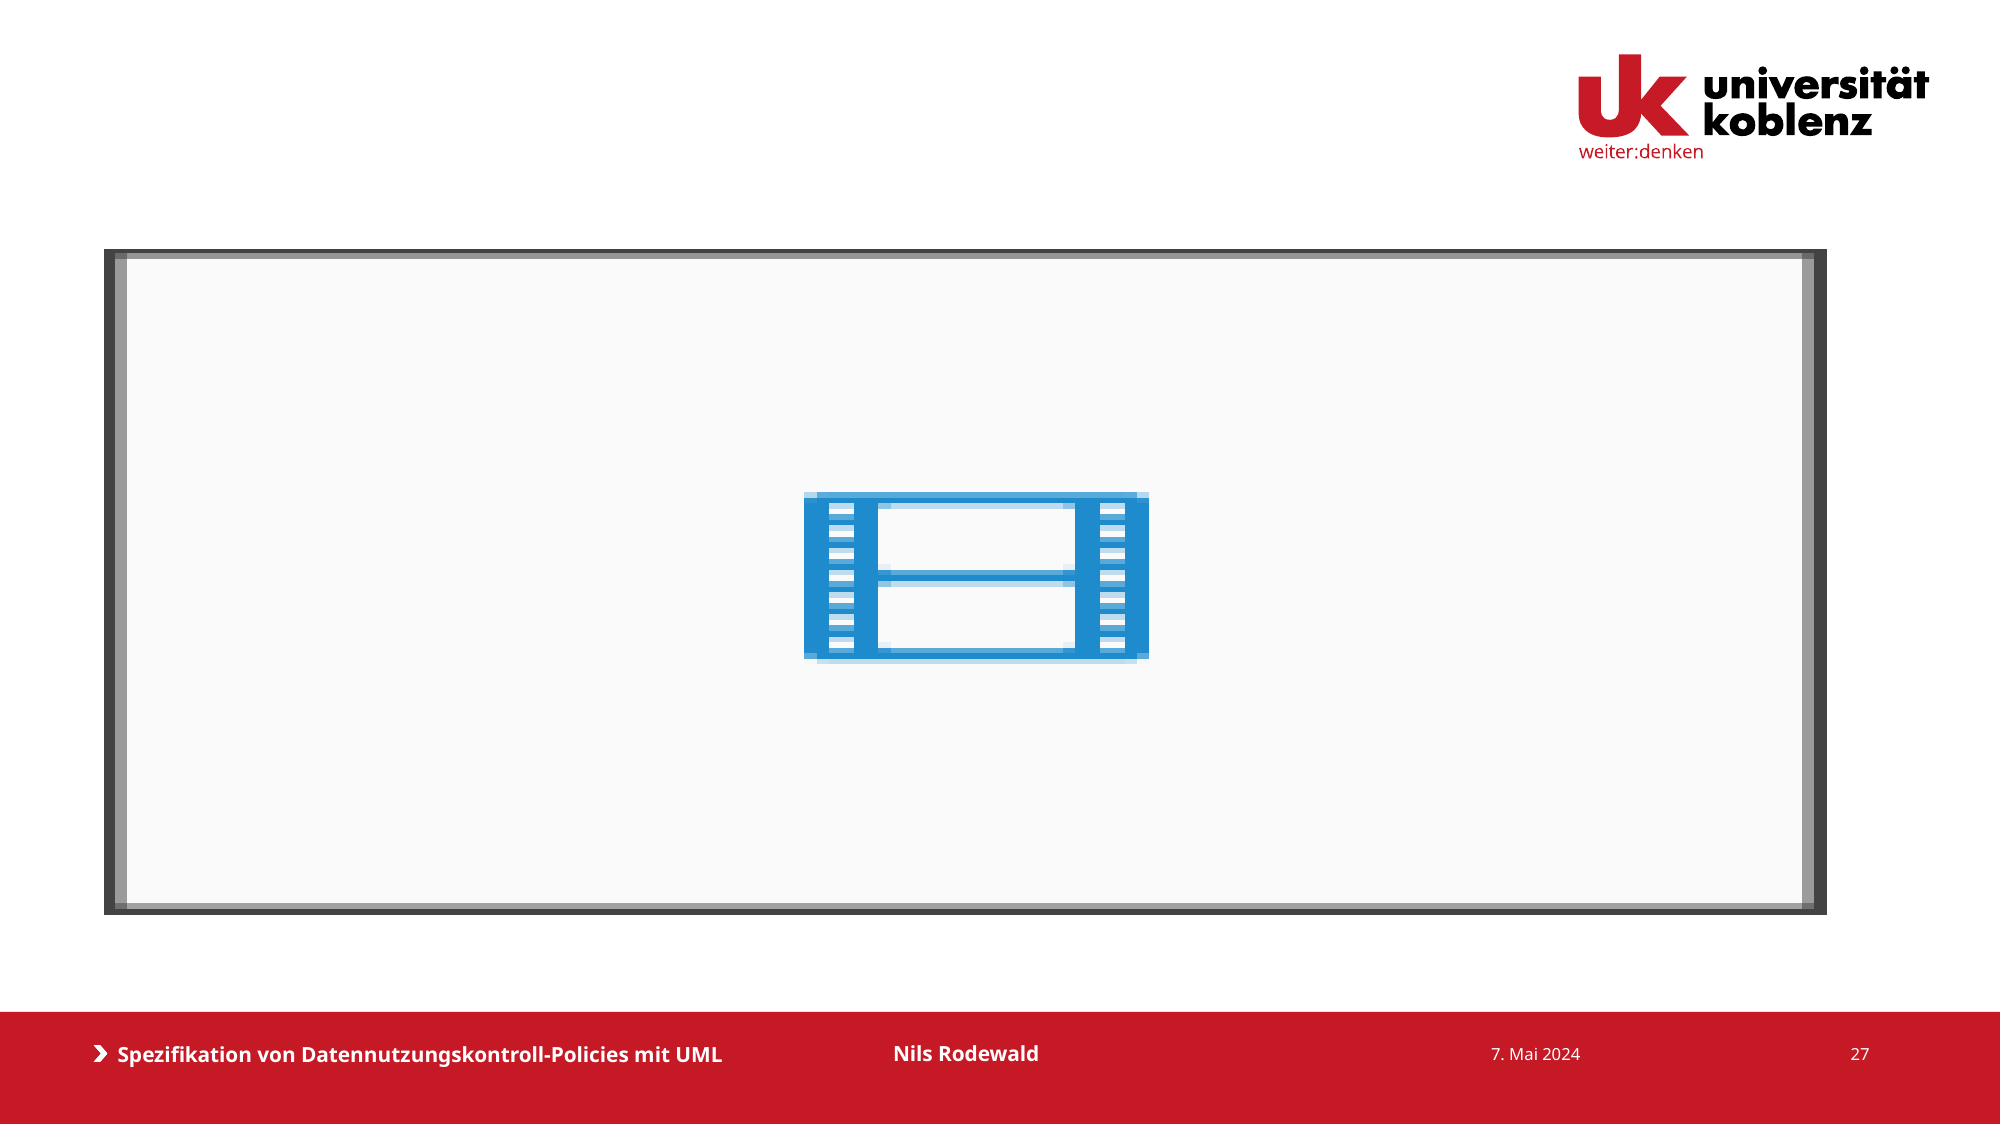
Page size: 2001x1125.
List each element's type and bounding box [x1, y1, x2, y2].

text_box [102, 248, 1828, 916]
